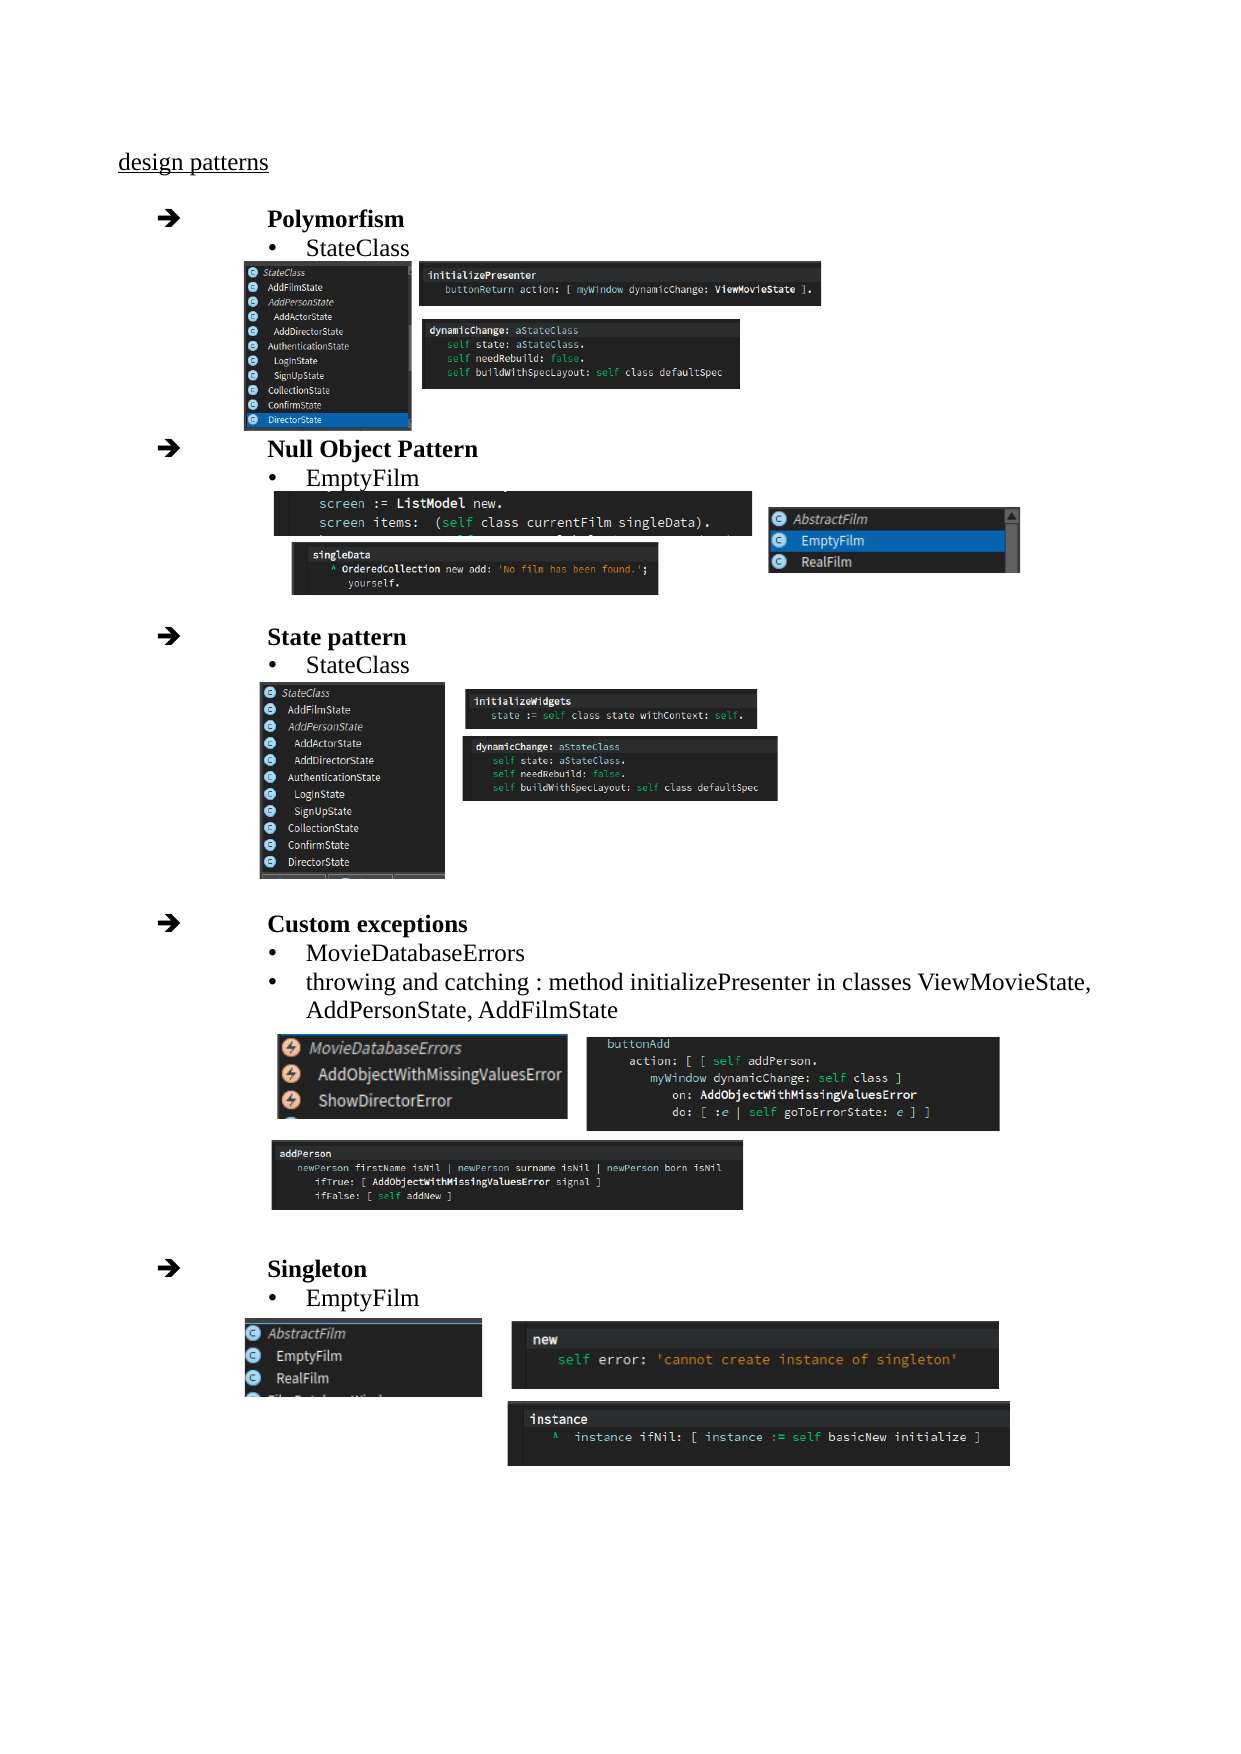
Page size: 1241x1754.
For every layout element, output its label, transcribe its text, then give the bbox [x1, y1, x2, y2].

picture [273, 491, 668, 536]
text design patterns [118, 147, 1122, 176]
picture [419, 261, 822, 306]
list State pattern [156, 622, 1122, 650]
list EmptyFilm [268, 1283, 1122, 1312]
picture [586, 1037, 930, 1131]
list StateClass [268, 650, 1122, 679]
picture [244, 1318, 426, 1382]
picture [271, 1140, 744, 1210]
picture [259, 682, 401, 879]
list Polymorfism [156, 204, 1122, 233]
picture [277, 1034, 501, 1119]
picture [422, 319, 661, 389]
picture [291, 542, 597, 595]
list throwing and catching : method initializePresenter in classes ViewMovieState, AddPersonState, AddFilmState [268, 967, 1122, 1024]
picture [465, 689, 666, 729]
list Custom exceptions [156, 909, 1122, 938]
list MovieDatabaseErrors [268, 938, 1122, 967]
list EmptyFilm [268, 463, 1122, 492]
picture [462, 736, 699, 801]
list Null Object Pattern [156, 434, 1122, 463]
picture [511, 1321, 894, 1389]
list Singleton [156, 1254, 1122, 1283]
picture [243, 261, 374, 431]
list StateClass [268, 233, 1122, 262]
picture [507, 1401, 991, 1466]
picture [768, 507, 967, 559]
